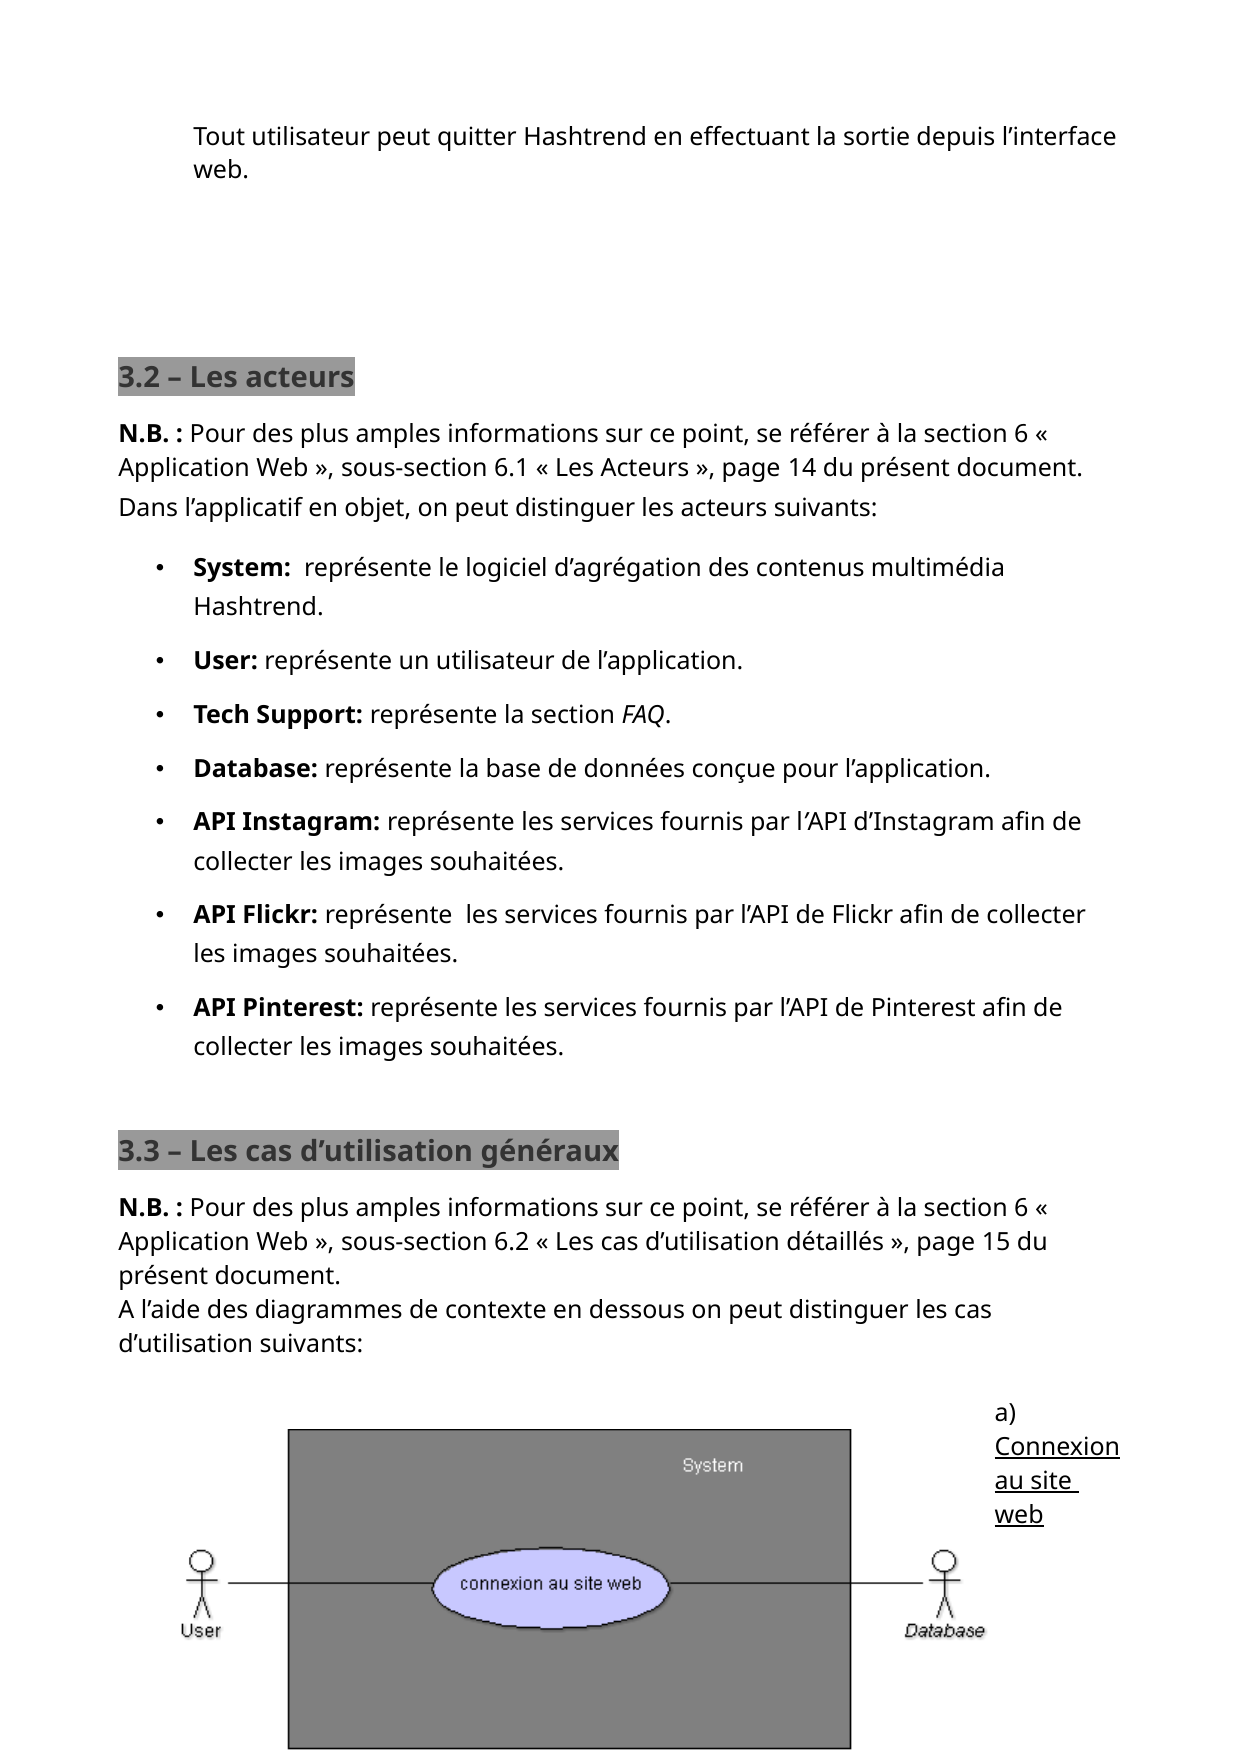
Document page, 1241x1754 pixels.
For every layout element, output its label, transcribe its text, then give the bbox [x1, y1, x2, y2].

text 3.2 – Les acteurs [118, 357, 1122, 396]
text 3.3 – Les cas d’utilisation généraux [118, 1130, 1122, 1170]
list Database: représente la base de données conçue pour l’application. [156, 750, 1122, 784]
list API Pinterest: représente les services fournis par l’API de Pinterest afin de collecter les images souhaitées. [156, 990, 1122, 1063]
list User: représente un utilisateur de l’application. [156, 643, 1122, 677]
text N.B. : Pour des plus amples informations sur ce point, se référer à la section 6 « Application Web », sous-section 6.2 « Les cas d’utilisation détaillés », page 15 du présent document. [118, 1190, 1122, 1292]
list API Flickr: représente les services fournis par l’API de Flickr afin de collecter les images souhaitées. [156, 897, 1122, 970]
list API Instagram: représente les services fournis par l’API d’Instagram afin de collecter les images souhaitées. [156, 804, 1122, 877]
list Tout utilisateur peut quitter Hashtrend en effectuant la sortie depuis l’interface web. [156, 118, 1122, 186]
text Dans l’applicatif en objet, on peut distinguer les acteurs suivants: [118, 490, 1122, 524]
text a) Connexion au site web [118, 1394, 1122, 1530]
text N.B. : Pour des plus amples informations sur ce point, se référer à la section 6 « Application Web », sous-section 6.1 « Les Acteurs », page 14 du présent document. [118, 416, 1122, 484]
text A l’aide des diagrammes de contexte en dessous on peut distinguer les cas d’utilisation suivants: [118, 1292, 1122, 1360]
picture [179, 1429, 992, 1751]
list System: représente le logiciel d’agrégation des contenus multimédia Hashtrend. [156, 550, 1122, 623]
list Tech Support: représente la section FAQ. [156, 696, 1122, 731]
